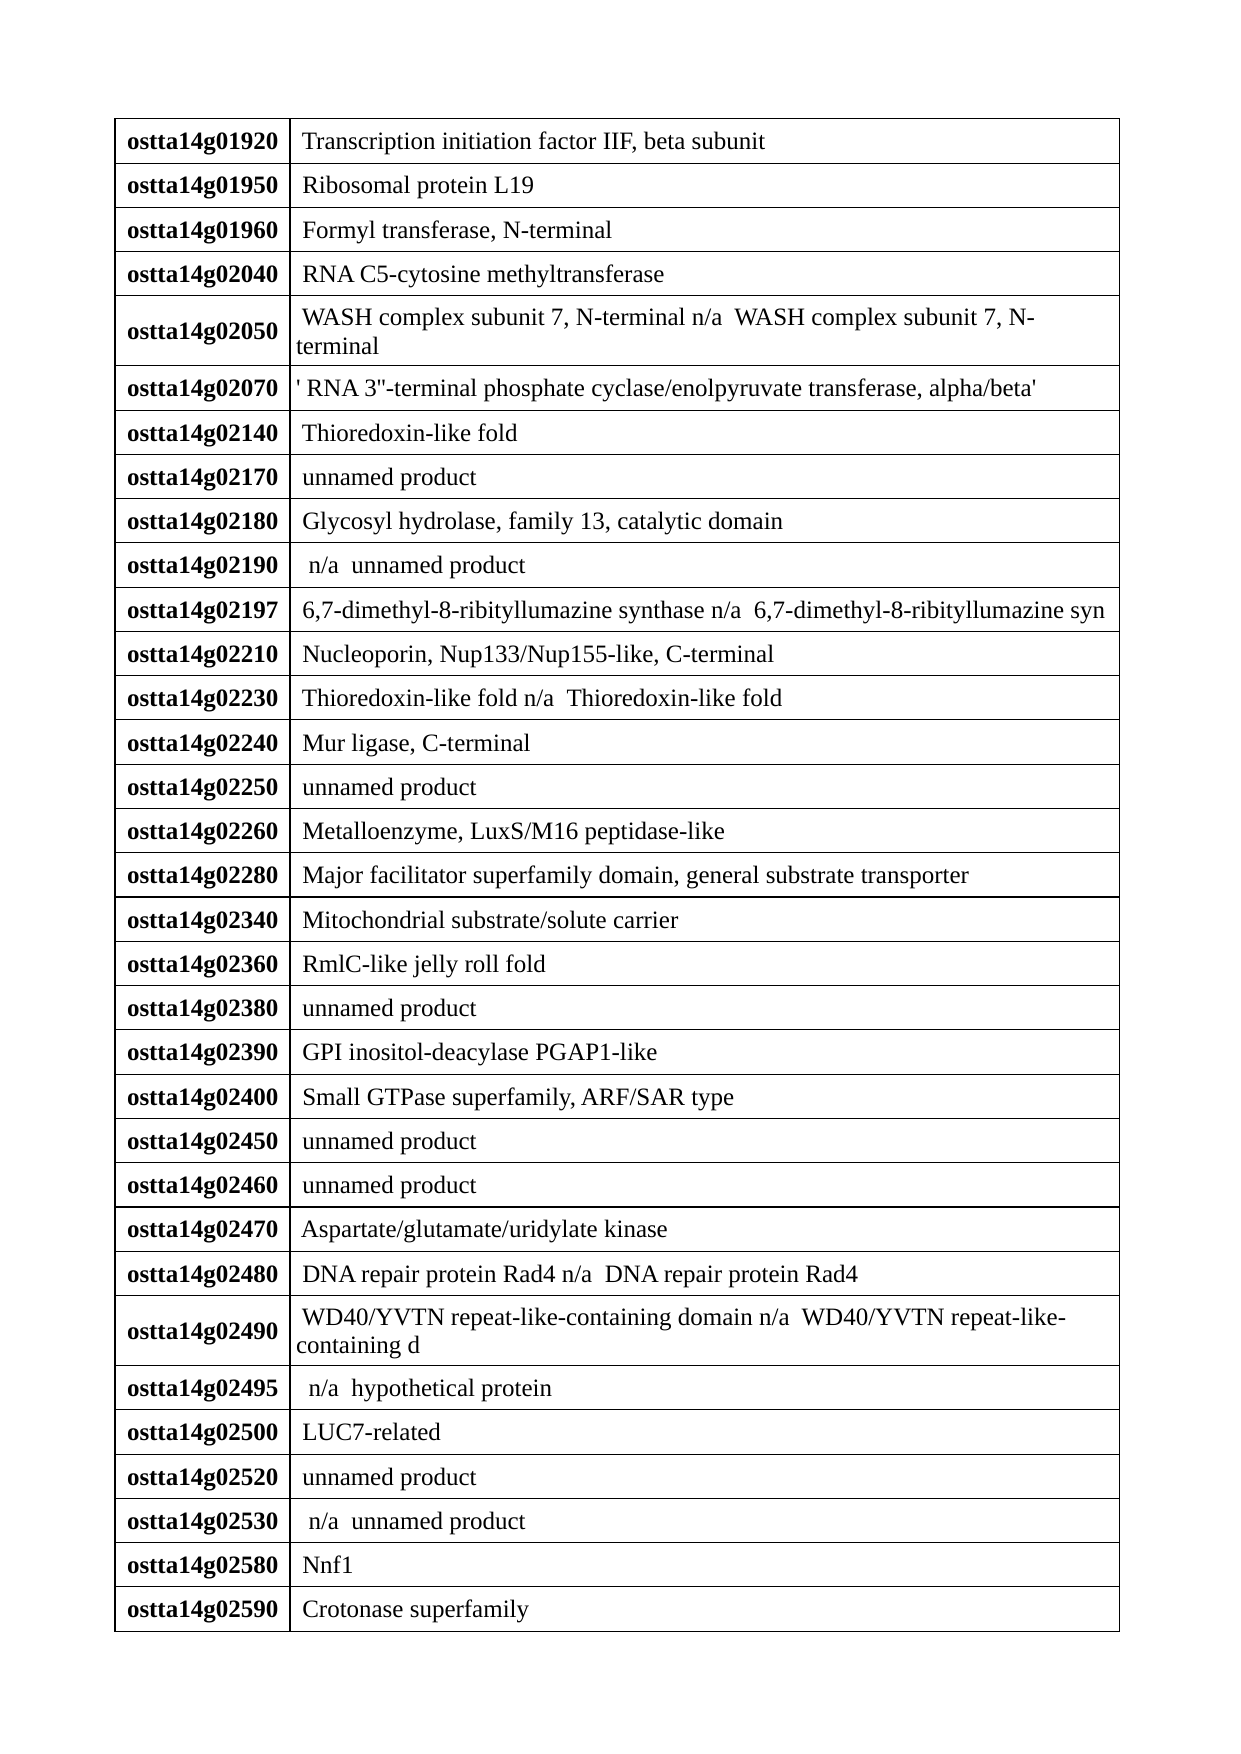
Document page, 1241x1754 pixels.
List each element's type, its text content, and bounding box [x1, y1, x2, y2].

table_cell ostta14g02250 [116, 765, 289, 808]
table_cell ostta14g02260 [116, 809, 289, 852]
table_cell ostta14g02390 [116, 1030, 289, 1073]
table_cell ostta14g02520 [116, 1455, 289, 1498]
table_cell GPI inositol-deacylase PGAP1-like [291, 1030, 1119, 1073]
table_cell ostta14g02210 [116, 632, 289, 675]
table_cell Formyl transferase, N-terminal [291, 208, 1119, 251]
table_cell Transcription initiation factor IIF, beta subunit [291, 119, 1119, 162]
table_cell Nucleoporin, Nup133/Nup155-like, C-terminal [291, 632, 1119, 675]
table_cell ostta14g02460 [116, 1163, 289, 1206]
table_cell ostta14g01950 [116, 164, 289, 207]
table_cell ostta14g02280 [116, 853, 289, 896]
table_cell ostta14g02450 [116, 1119, 289, 1162]
table_cell Thioredoxin-like fold [291, 411, 1119, 454]
table_cell LUC7-related [291, 1410, 1119, 1453]
table_cell Mur ligase, C-terminal [291, 720, 1119, 764]
table_cell Nnf1 [291, 1543, 1119, 1586]
table_cell n/a unnamed product [291, 543, 1119, 587]
table_cell 6,7-dimethyl-8-ribityllumazine synthase n/a 6,7-dimethyl-8-ribityllumazine syn [291, 588, 1119, 631]
table_cell ostta14g02050 [116, 296, 289, 365]
table_cell ostta14g02490 [116, 1296, 289, 1365]
table_cell Glycosyl hydrolase, family 13, catalytic domain [291, 499, 1119, 542]
table_cell ostta14g01960 [116, 208, 289, 251]
table_cell Thioredoxin-like fold n/a Thioredoxin-like fold [291, 676, 1119, 719]
table_cell WASH complex subunit 7, N-terminal n/a WASH complex subunit 7, N-terminal [291, 296, 1119, 365]
table_cell unnamed product [291, 765, 1119, 808]
table_cell ostta14g02580 [116, 1543, 289, 1586]
table_cell unnamed product [291, 455, 1119, 498]
table_cell ostta14g02530 [116, 1499, 289, 1542]
table_cell ostta14g02180 [116, 499, 289, 542]
table_cell ' RNA 3''-terminal phosphate cyclase/enolpyruvate transferase, alpha/beta' [291, 366, 1119, 409]
table_cell ostta14g02590 [116, 1587, 289, 1631]
table_cell Crotonase superfamily [291, 1587, 1119, 1631]
table_cell Aspartate/glutamate/uridylate kinase [291, 1208, 1119, 1251]
table_cell Major facilitator superfamily domain, general substrate transporter [291, 853, 1119, 896]
table_cell unnamed product [291, 1163, 1119, 1206]
table_cell ostta14g02190 [116, 543, 289, 587]
table_cell ostta14g02470 [116, 1208, 289, 1251]
table_cell n/a unnamed product [291, 1499, 1119, 1542]
table_cell ostta14g02340 [116, 898, 289, 941]
table_cell Metalloenzyme, LuxS/M16 peptidase-like [291, 809, 1119, 852]
table_cell ostta14g02140 [116, 411, 289, 454]
table_cell unnamed product [291, 1455, 1119, 1498]
table_cell Mitochondrial substrate/solute carrier [291, 898, 1119, 941]
table_cell ostta14g02380 [116, 986, 289, 1029]
table_cell ostta14g02240 [116, 720, 289, 764]
table_cell DNA repair protein Rad4 n/a DNA repair protein Rad4 [291, 1252, 1119, 1295]
table_cell ostta14g02500 [116, 1410, 289, 1453]
table_cell WD40/YVTN repeat-like-containing domain n/a WD40/YVTN repeat-like-containing d [291, 1296, 1119, 1365]
table_cell ostta14g02230 [116, 676, 289, 719]
table_cell ostta14g02070 [116, 366, 289, 409]
table_cell ostta14g02495 [116, 1366, 289, 1409]
table_cell ostta14g02480 [116, 1252, 289, 1295]
table_cell unnamed product [291, 986, 1119, 1029]
table_cell Ribosomal protein L19 [291, 164, 1119, 207]
table_cell n/a hypothetical protein [291, 1366, 1119, 1409]
table_cell ostta14g02040 [116, 252, 289, 295]
table_cell ostta14g02400 [116, 1075, 289, 1118]
table_cell RNA C5-cytosine methyltransferase [291, 252, 1119, 295]
table_cell ostta14g01920 [116, 119, 289, 162]
table_cell ostta14g02197 [116, 588, 289, 631]
table_cell ostta14g02360 [116, 942, 289, 985]
table_cell ostta14g02170 [116, 455, 289, 498]
table_cell Small GTPase superfamily, ARF/SAR type [291, 1075, 1119, 1118]
table_cell RmlC-like jelly roll fold [291, 942, 1119, 985]
table_cell unnamed product [291, 1119, 1119, 1162]
